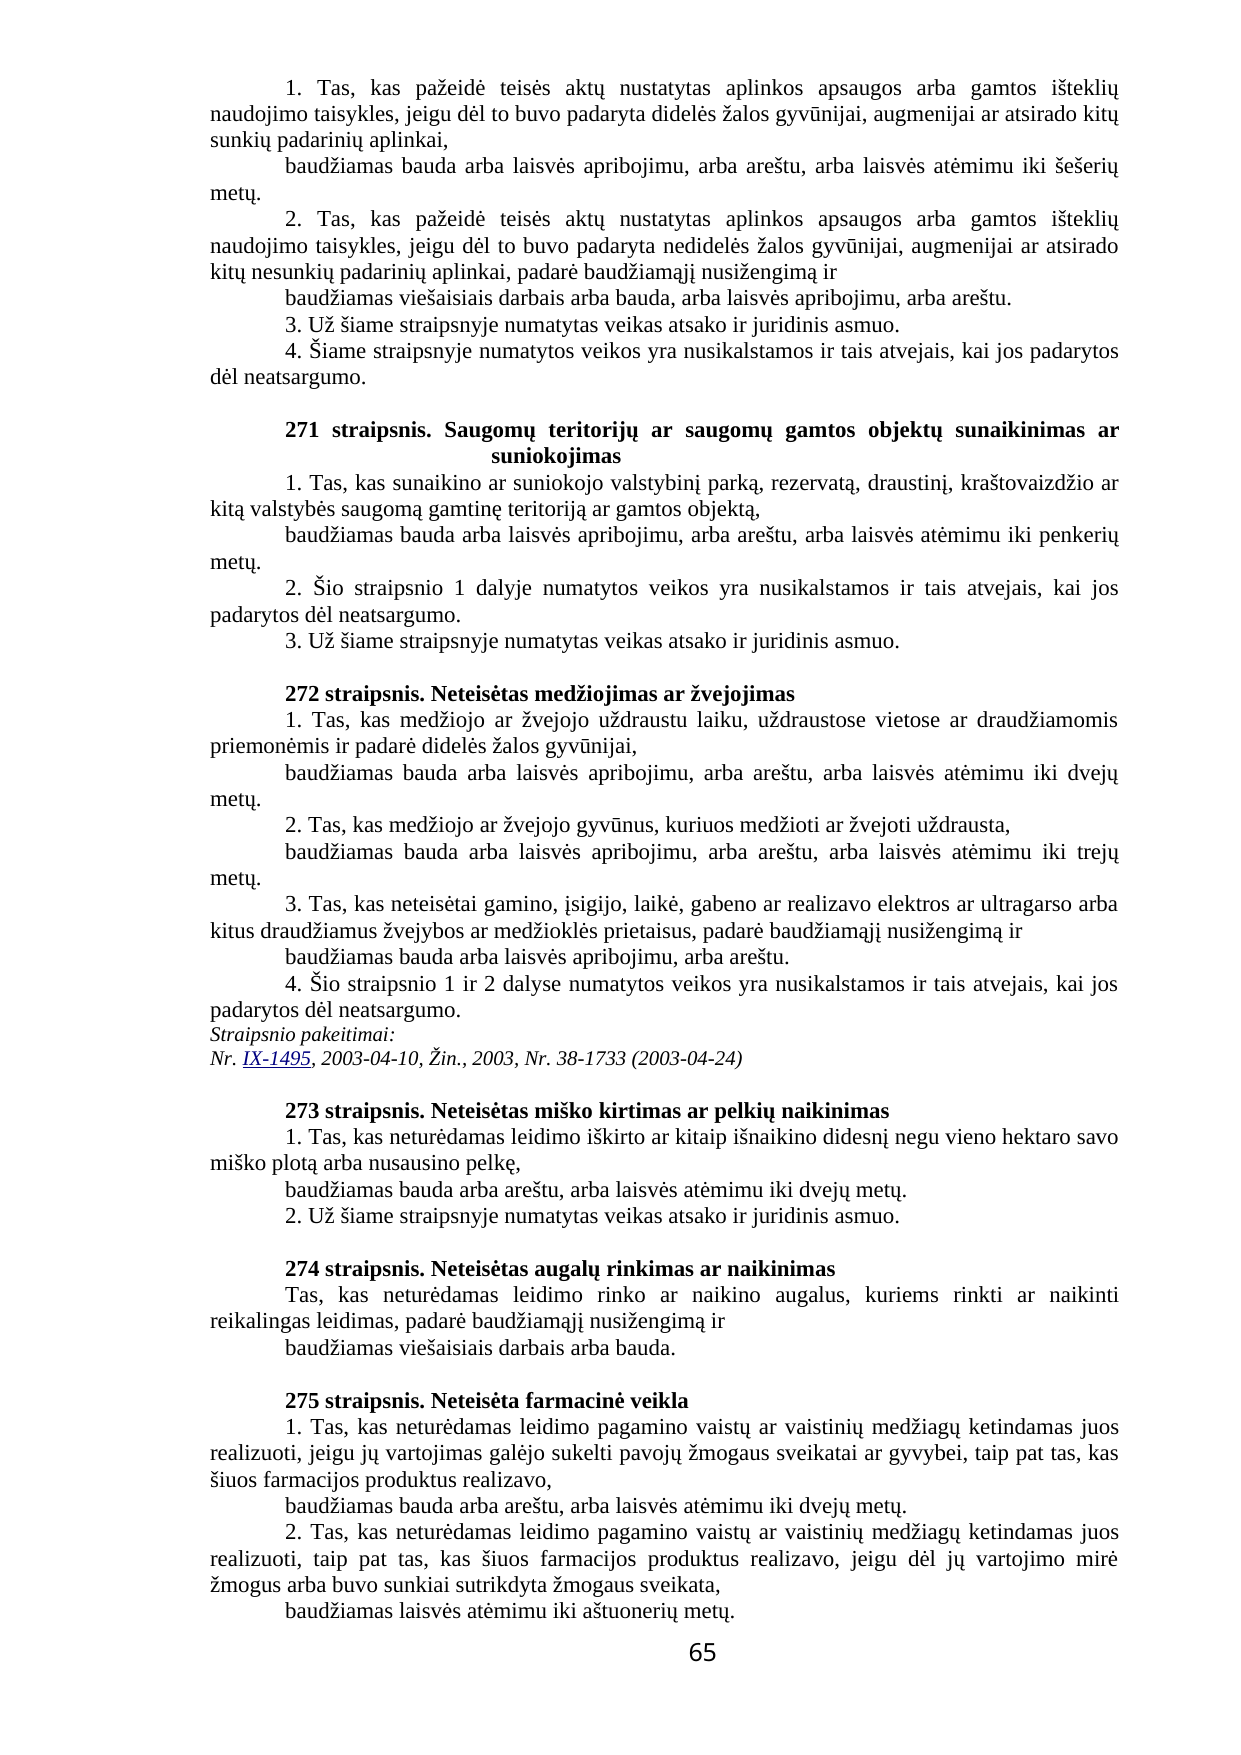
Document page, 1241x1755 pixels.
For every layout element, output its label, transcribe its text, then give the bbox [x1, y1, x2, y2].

text 1. Tas, kas neturėdamas leidimo iškirto ar kitaip išnaikino didesnį negu vieno hektaro savo miško plotą arba nusausino pelkę, [210, 1123, 1120, 1176]
text baudžiamas bauda arba laisvės apribojimu, arba areštu, arba laisvės atėmimu iki dvejų metų. [210, 759, 1120, 811]
text baudžiamas bauda arba laisvės apribojimu, arba areštu, arba laisvės atėmimu iki trejų metų. [210, 838, 1120, 891]
text 1. Tas, kas neturėdamas leidimo pagamino vaistų ar vaistinių medžiagų ketindamas juos realizuoti, jeigu jų vartojimas galėjo sukelti pavojų žmogaus sveikatai ar gyvybei, taip pat tas, kas šiuos farmacijos produktus realizavo, [210, 1413, 1120, 1492]
text 2. Tas, kas medžiojo ar žvejojo gyvūnus, kuriuos medžioti ar žvejoti uždrausta, [210, 811, 1120, 838]
text baudžiamas laisvės atėmimu iki aštuonerių metų. [210, 1597, 1120, 1624]
text 1. Tas, kas pažeidė teisės aktų nustatytas aplinkos apsaugos arba gamtos išteklių naudojimo taisykles, jeigu dėl to buvo padaryta didelės žalos gyvūnijai, augmenijai ar atsirado kitų sunkių padarinių aplinkai, [210, 73, 1120, 153]
text 4. Šio straipsnio 1 ir 2 dalyse numatytos veikos yra nusikalstamos ir tais atvejais, kai jos padarytos dėl neatsargumo. [210, 969, 1120, 1022]
text 3. Tas, kas neteisėtai gamino, įsigijo, laikė, gabeno ar realizavo elektros ar ultragarso arba kitus draudžiamus žvejybos ar medžioklės prietaisus, padarė baudžiamąjį nusižengimą ir [210, 891, 1120, 943]
text 3. Už šiame straipsnyje numatytas veikas atsako ir juridinis asmuo. [210, 311, 1120, 337]
text 274 straipsnis. Neteisėtas augalų rinkimas ar naikinimas [210, 1255, 1120, 1281]
text baudžiamas viešaisiais darbais arba bauda, arba laisvės apribojimu, arba areštu. [210, 284, 1120, 311]
text 271 straipsnis. Saugomų teritorijų ar saugomų gamtos objektų sunaikinimas ar suniokojimas [285, 416, 1120, 469]
text Tas, kas neturėdamas leidimo rinko ar naikino augalus, kuriems rinkti ar naikinti reikalingas leidimas, padarė baudžiamąjį nusižengimą ir [210, 1281, 1120, 1334]
text 4. Šiame straipsnyje numatytos veikos yra nusikalstamos ir tais atvejais, kai jos padarytos dėl neatsargumo. [210, 337, 1120, 390]
text 3. Už šiame straipsnyje numatytas veikas atsako ir juridinis asmuo. [210, 627, 1120, 653]
text 2. Šio straipsnio 1 dalyje numatytos veikos yra nusikalstamos ir tais atvejais, kai jos padarytos dėl neatsargumo. [210, 574, 1120, 627]
text baudžiamas bauda arba areštu, arba laisvės atėmimu iki dvejų metų. [210, 1176, 1120, 1202]
text Straipsnio pakeitimai: [210, 1022, 1120, 1046]
text 272 straipsnis. Neteisėtas medžiojimas ar žvejojimas [210, 680, 1120, 706]
text baudžiamas bauda arba laisvės apribojimu, arba areštu, arba laisvės atėmimu iki penkerių metų. [210, 522, 1120, 574]
text 2. Už šiame straipsnyje numatytas veikas atsako ir juridinis asmuo. [210, 1202, 1120, 1228]
text 273 straipsnis. Neteisėtas miško kirtimas ar pelkių naikinimas [210, 1097, 1120, 1123]
text 2. Tas, kas neturėdamas leidimo pagamino vaistų ar vaistinių medžiagų ketindamas juos realizuoti, taip pat tas, kas šiuos farmacijos produktus realizavo, jeigu dėl jų vartojimo mirė žmogus arba buvo sunkiai sutrikdyta žmogaus sveikata, [210, 1518, 1120, 1597]
text 1. Tas, kas medžiojo ar žvejojo uždraustu laiku, uždraustose vietose ar draudžiamomis priemonėmis ir padarė didelės žalos gyvūnijai, [210, 706, 1120, 759]
text 2. Tas, kas pažeidė teisės aktų nustatytas aplinkos apsaugos arba gamtos išteklių naudojimo taisykles, jeigu dėl to buvo padaryta nedidelės žalos gyvūnijai, augmenijai ar atsirado kitų nesunkių padarinių aplinkai, padarė baudžiamąjį nusižengimą ir [210, 205, 1120, 284]
text 275 straipsnis. Neteisėta farmacinė veikla [210, 1387, 1120, 1413]
text baudžiamas bauda arba laisvės apribojimu, arba areštu. [210, 943, 1120, 969]
text baudžiamas bauda arba areštu, arba laisvės atėmimu iki dvejų metų. [210, 1492, 1120, 1518]
text baudžiamas bauda arba laisvės apribojimu, arba areštu, arba laisvės atėmimu iki šešerių metų. [210, 153, 1120, 205]
text Nr. IX-1495, 2003-04-10, Žin., 2003, Nr. 38-1733 (2003-04-24) [210, 1046, 1120, 1070]
text 1. Tas, kas sunaikino ar suniokojo valstybinį parką, rezervatą, draustinį, kraštovaizdžio ar kitą valstybės saugomą gamtinę teritoriją ar gamtos objektą, [210, 469, 1120, 522]
text baudžiamas viešaisiais darbais arba bauda. [210, 1334, 1120, 1360]
